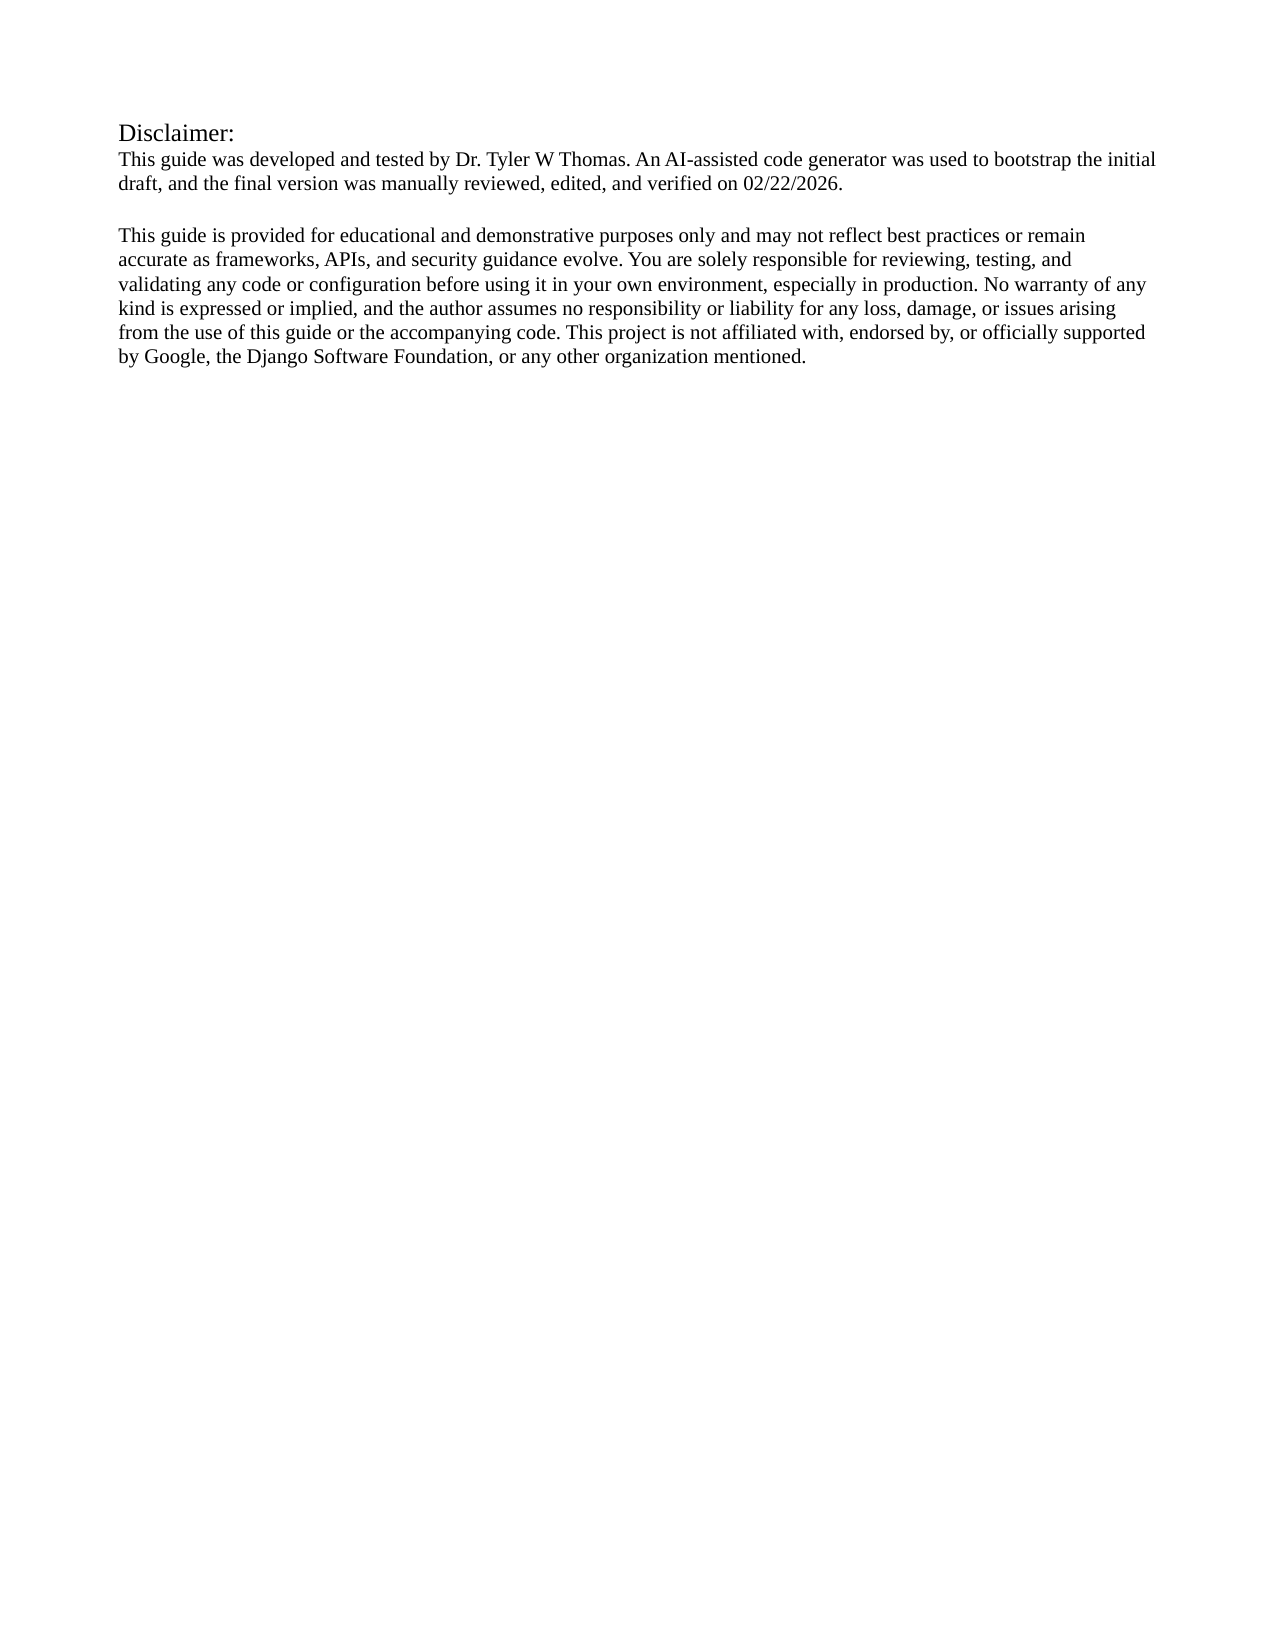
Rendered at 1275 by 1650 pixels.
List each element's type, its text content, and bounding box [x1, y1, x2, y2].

text This guide was developed and tested by Dr. Tyler W Thomas. An AI-assisted code generator was used to bootstrap the initial draft, and the final version was manually reviewed, edited, and verified on 02/22/2026. [118, 147, 1157, 195]
text Disclaimer: [118, 118, 1157, 147]
text This guide is provided for educational and demonstrative purposes only and may not reflect best practices or remain accurate as frameworks, APIs, and security guidance evolve. You are solely responsible for reviewing, testing, and validating any code or configuration before using it in your own environment, especially in production. No warranty of any kind is expressed or implied, and the author assumes no responsibility or liability for any loss, damage, or issues arising from the use of this guide or the accompanying code. This project is not affiliated with, endorsed by, or officially supported by Google, the Django Software Foundation, or any other organization mentioned. [118, 223, 1157, 368]
